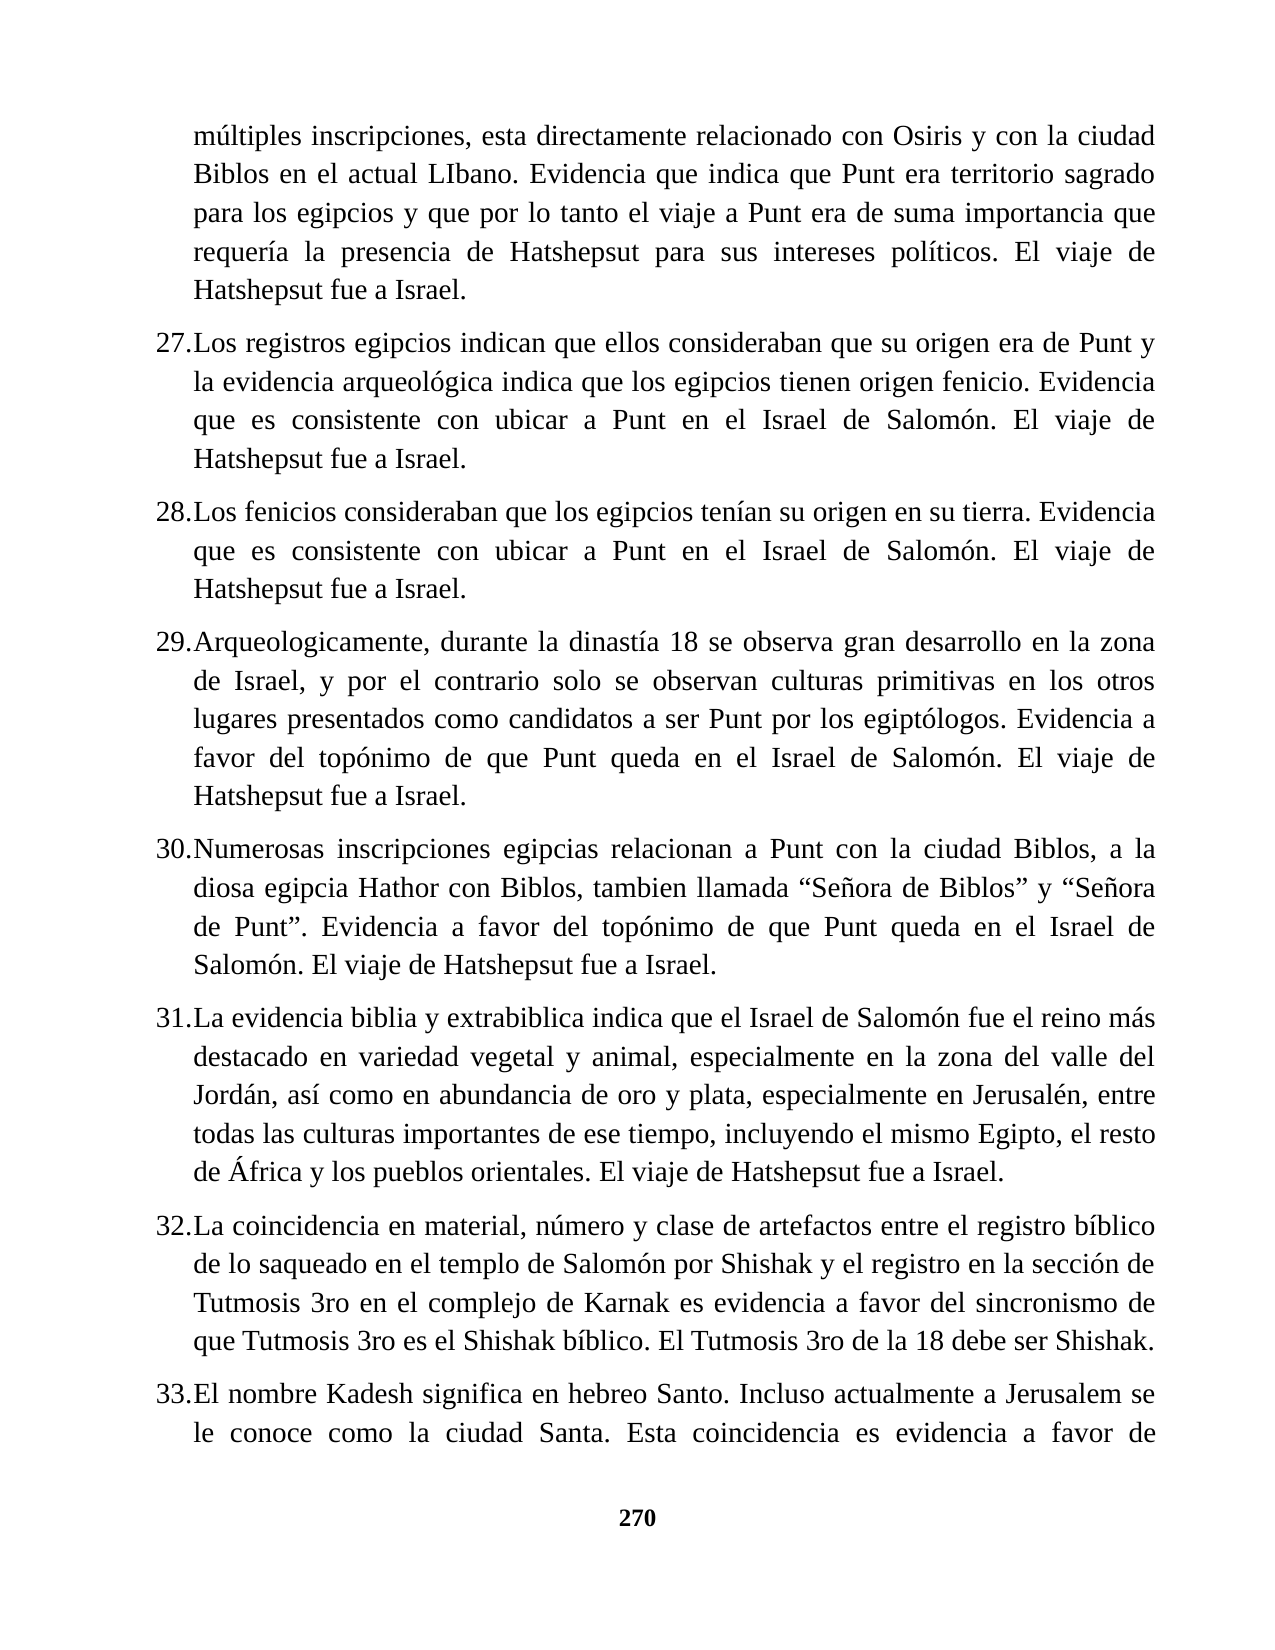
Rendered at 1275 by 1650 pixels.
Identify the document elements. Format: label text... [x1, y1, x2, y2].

list La evidencia biblia y extrabiblica indica que el Israel de Salomón fue el reino más destacado en variedad vegetal y animal, especialmente en la zona del valle del Jordán, así como en abundancia de oro y plata, especialmente en Jerusalén, entre todas las culturas importantes de ese tiempo, incluyendo el mismo Egipto, el resto de África y los pueblos orientales. El viaje de Hatshepsut fue a Israel. [156, 1000, 1157, 1188]
list Arqueologicamente, durante la dinastía 18 se observa gran desarrollo en la zona de Israel, y por el contrario solo se observan culturas primitivas en los otros lugares presentados como candidatos a ser Punt por los egiptólogos. Evidencia a favor del topónimo de que Punt queda en el Israel de Salomón. El viaje de Hatshepsut fue a Israel. [156, 624, 1157, 812]
list Los fenicios consideraban que los egipcios tenían su origen en su tierra. Evidencia que es consistente con ubicar a Punt en el Israel de Salomón. El viaje de Hatshepsut fue a Israel. [156, 494, 1157, 605]
list múltiples inscripciones, esta directamente relacionado con Osiris y con la ciudad Biblos en el actual LIbano. Evidencia que indica que Punt era territorio sagrado para los egipcios y que por lo tanto el viaje a Punt era de suma importancia que requería la presencia de Hatshepsut para sus intereses políticos. El viaje de Hatshepsut fue a Israel. [156, 118, 1157, 306]
list Numerosas inscripciones egipcias relacionan a Punt con la ciudad Biblos, a la diosa egipcia Hathor con Biblos, tambien llamada “Señora de Biblos” y “Señora de Punt”. Evidencia a favor del topónimo de que Punt queda en el Israel de Salomón. El viaje de Hatshepsut fue a Israel. [156, 832, 1157, 981]
list La coincidencia en material, número y clase de artefactos entre el registro bíblico de lo saqueado en el templo de Salomón por Shishak y el registro en la sección de Tutmosis 3ro en el complejo de Karnak es evidencia a favor del sincronismo de que Tutmosis 3ro es el Shishak bíblico. El Tutmosis 3ro de la 18 debe ser Shishak. [156, 1208, 1157, 1357]
list Los registros egipcios indican que ellos consideraban que su origen era de Punt y la evidencia arqueológica indica que los egipcios tienen origen fenicio. Evidencia que es consistente con ubicar a Punt en el Israel de Salomón. El viaje de Hatshepsut fue a Israel. [156, 325, 1157, 474]
list El nombre Kadesh significa en hebreo Santo. Incluso actualmente a Jerusalem se le conoce como la ciudad Santa. Esta coincidencia es evidencia a favor de [156, 1376, 1157, 1448]
